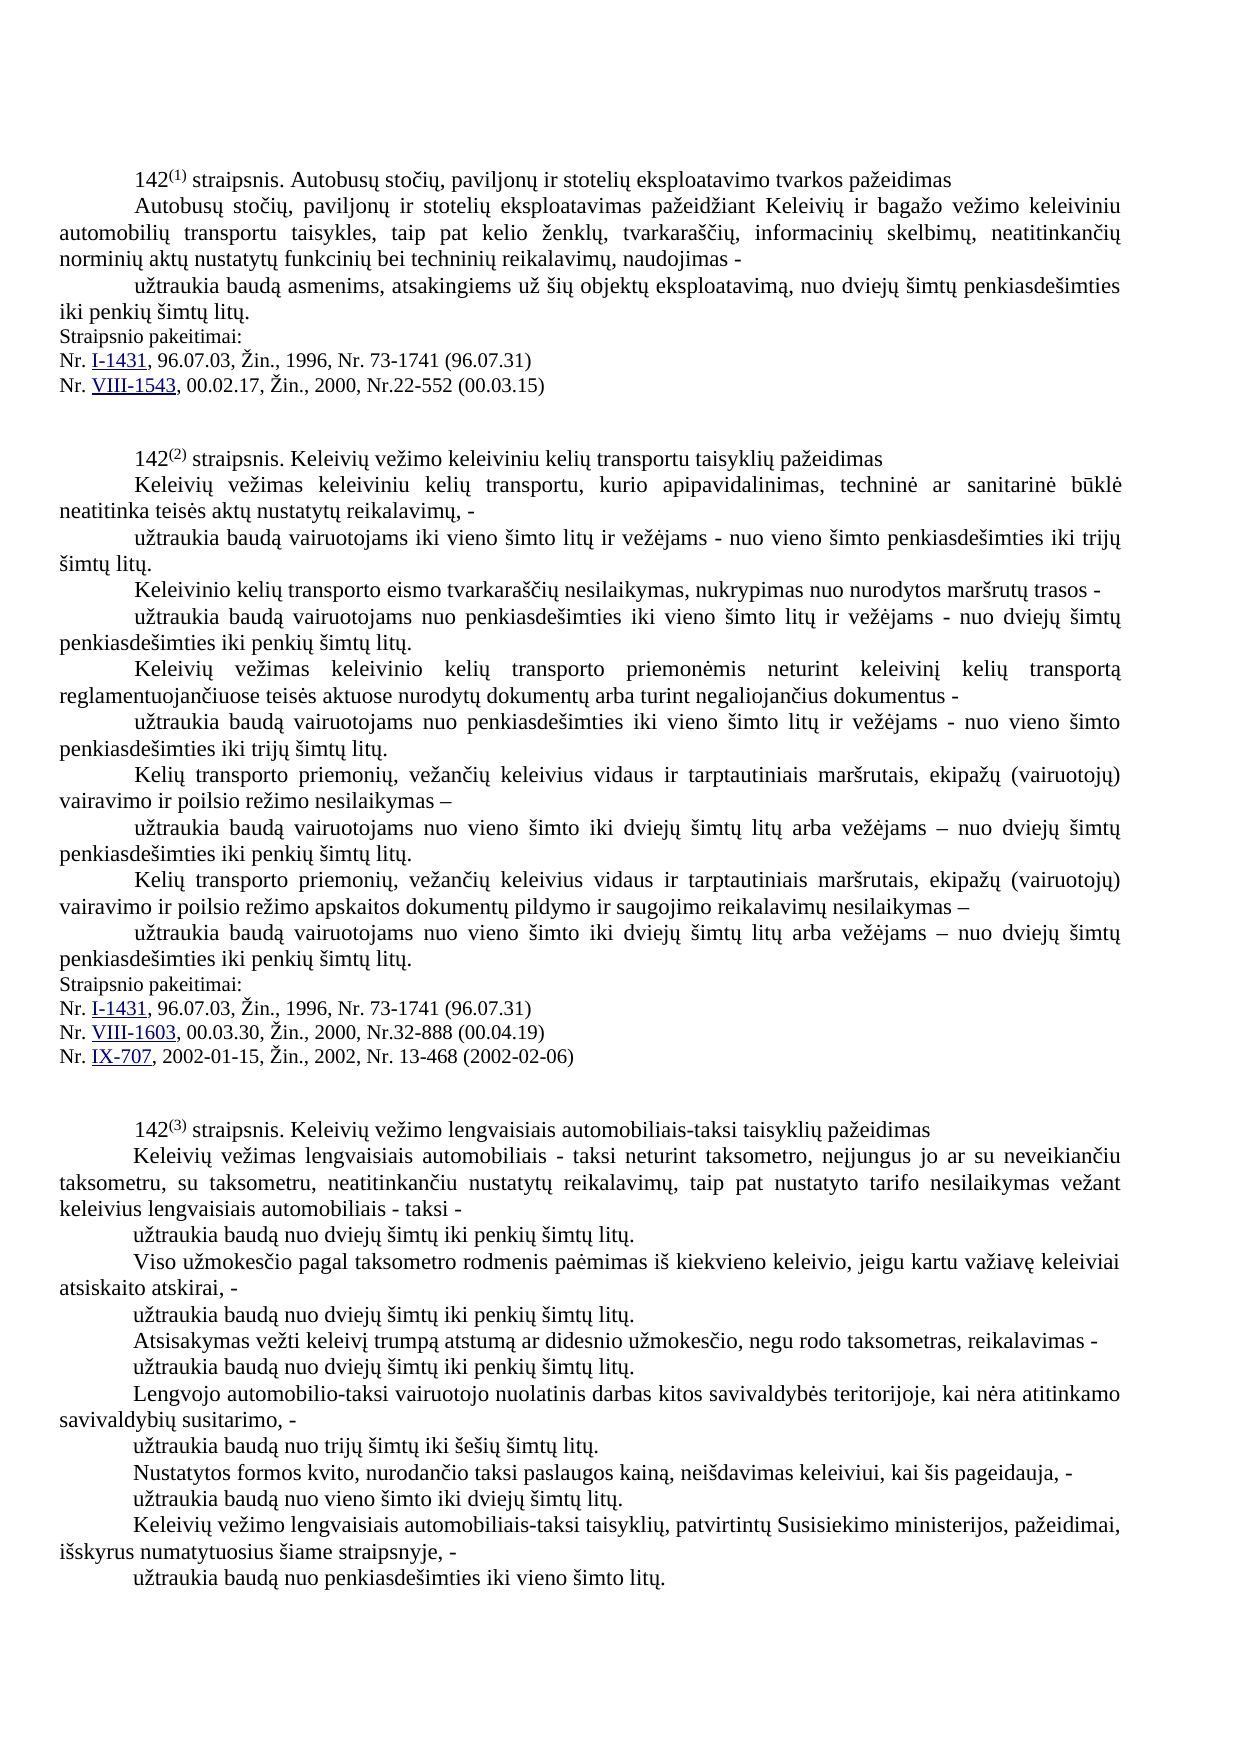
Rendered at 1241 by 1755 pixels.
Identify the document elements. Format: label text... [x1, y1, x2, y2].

text Autobusų stočių, paviljonų ir stotelių eksploatavimas pažeidžiant Keleivių ir bagažo vežimo keleiviniu automobilių transportu taisykles, taip pat kelio ženklų, tvarkaraščių, informacinių skelbimų, neatitinkančių norminių aktų nustatytų funkcinių bei techninių reikalavimų, naudojimas - [59, 193, 1122, 272]
text Nr. VIII-1543, 00.02.17, Žin., 2000, Nr.22-552 (00.03.15) [59, 372, 1122, 397]
text užtraukia baudą vairuotojams nuo penkiasdešimties iki vieno šimto litų ir vežėjams - nuo dviejų šimtų penkiasdešimties iki penkių šimtų litų. [59, 603, 1122, 656]
text Nr. I-1431, 96.07.03, Žin., 1996, Nr. 73-1741 (96.07.31) [59, 348, 1122, 372]
text Nr. I-1431, 96.07.03, Žin., 1996, Nr. 73-1741 (96.07.31) [59, 996, 1122, 1020]
text užtraukia baudą vairuotojams iki vieno šimto litų ir vežėjams - nuo vieno šimto penkiasdešimties iki trijų šimtų litų. [59, 524, 1122, 576]
text užtraukia baudą vairuotojams nuo penkiasdešimties iki vieno šimto litų ir vežėjams - nuo vieno šimto penkiasdešimties iki trijų šimtų litų. [59, 708, 1122, 761]
text 142(3) straipsnis. Keleivių vežimo lengvaisiais automobiliais-taksi taisyklių pažeidimas [134, 1116, 1122, 1142]
text Atsisakymas vežti keleivį trumpą atstumą ar didesnio užmokesčio, negu rodo taksometras, reikalavimas - [59, 1327, 1122, 1353]
text Lengvojo automobilio-taksi vairuotojo nuolatinis darbas kitos savivaldybės teritorijoje, kai nėra atitinkamo savivaldybių susitarimo, - [59, 1380, 1122, 1432]
text užtraukia baudą nuo trijų šimtų iki šešių šimtų litų. [59, 1432, 1122, 1459]
text Nr. VIII-1603, 00.03.30, Žin., 2000, Nr.32-888 (00.04.19) [59, 1020, 1122, 1044]
text užtraukia baudą nuo vieno šimto iki dviejų šimtų litų. [59, 1485, 1122, 1511]
text Keleivių vežimas keleivinio kelių transporto priemonėmis neturint keleivinį kelių transportą reglamentuojančiuose teisės aktuose nurodytų dokumentų arba turint negaliojančius dokumentus - [59, 656, 1122, 708]
text užtraukia baudą nuo dviejų šimtų iki penkių šimtų litų. [59, 1301, 1122, 1327]
text užtraukia baudą asmenims, atsakingiems už šių objektų eksploatavimą, nuo dviejų šimtų penkiasdešimties iki penkių šimtų litų. [59, 272, 1122, 324]
text užtraukia baudą vairuotojams nuo vieno šimto iki dviejų šimtų litų arba vežėjams – nuo dviejų šimtų penkiasdešimties iki penkių šimtų litų. [59, 814, 1122, 866]
text Viso užmokesčio pagal taksometro rodmenis paėmimas iš kiekvieno keleivio, jeigu kartu važiavę keleiviai atsiskaito atskirai, - [59, 1248, 1122, 1301]
text užtraukia baudą nuo penkiasdešimties iki vieno šimto litų. [59, 1564, 1122, 1591]
text Kelių transporto priemonių, vežančių keleivius vidaus ir tarptautiniais maršrutais, ekipažų (vairuotojų) vairavimo ir poilsio režimo nesilaikymas – [59, 761, 1122, 814]
text Nr. IX-707, 2002-01-15, Žin., 2002, Nr. 13-468 (2002-02-06) [59, 1044, 1122, 1068]
text Keleivių vežimo lengvaisiais automobiliais-taksi taisyklių, patvirtintų Susisiekimo ministerijos, pažeidimai, išskyrus numatytuosius šiame straipsnyje, - [59, 1511, 1122, 1564]
text Keleivių vežimas lengvaisiais automobiliais - taksi neturint taksometro, neįjungus jo ar su neveikiančiu taksometru, su taksometru, neatitinkančiu nustatytų reikalavimų, taip pat nustatyto tarifo nesilaikymas vežant keleivius lengvaisiais automobiliais - taksi - [59, 1142, 1122, 1222]
text Kelių transporto priemonių, vežančių keleivius vidaus ir tarptautiniais maršrutais, ekipažų (vairuotojų) vairavimo ir poilsio režimo apskaitos dokumentų pildymo ir saugojimo reikalavimų nesilaikymas – [59, 866, 1122, 919]
text Keleivinio kelių transporto eismo tvarkaraščių nesilaikymas, nukrypimas nuo nurodytos maršrutų trasos - [59, 576, 1122, 603]
text Straipsnio pakeitimai: [59, 972, 1122, 996]
text Keleivių vežimas keleiviniu kelių transportu, kurio apipavidalinimas, techninė ar sanitarinė būklė neatitinka teisės aktų nustatytų reikalavimų, - [59, 471, 1122, 524]
text 142(1) straipsnis. Autobusų stočių, paviljonų ir stotelių eksploatavimo tvarkos pažeidimas [134, 166, 1122, 193]
text užtraukia baudą nuo dviejų šimtų iki penkių šimtų litų. [59, 1222, 1122, 1248]
text Straipsnio pakeitimai: [59, 324, 1122, 348]
text 142(2) straipsnis. Keleivių vežimo keleiviniu kelių transportu taisyklių pažeidimas [134, 445, 1122, 471]
text Nustatytos formos kvito, nurodančio taksi paslaugos kainą, neišdavimas keleiviui, kai šis pageidauja, - [59, 1459, 1122, 1485]
text užtraukia baudą nuo dviejų šimtų iki penkių šimtų litų. [59, 1353, 1122, 1380]
text užtraukia baudą vairuotojams nuo vieno šimto iki dviejų šimtų litų arba vežėjams – nuo dviejų šimtų penkiasdešimties iki penkių šimtų litų. [59, 919, 1122, 972]
